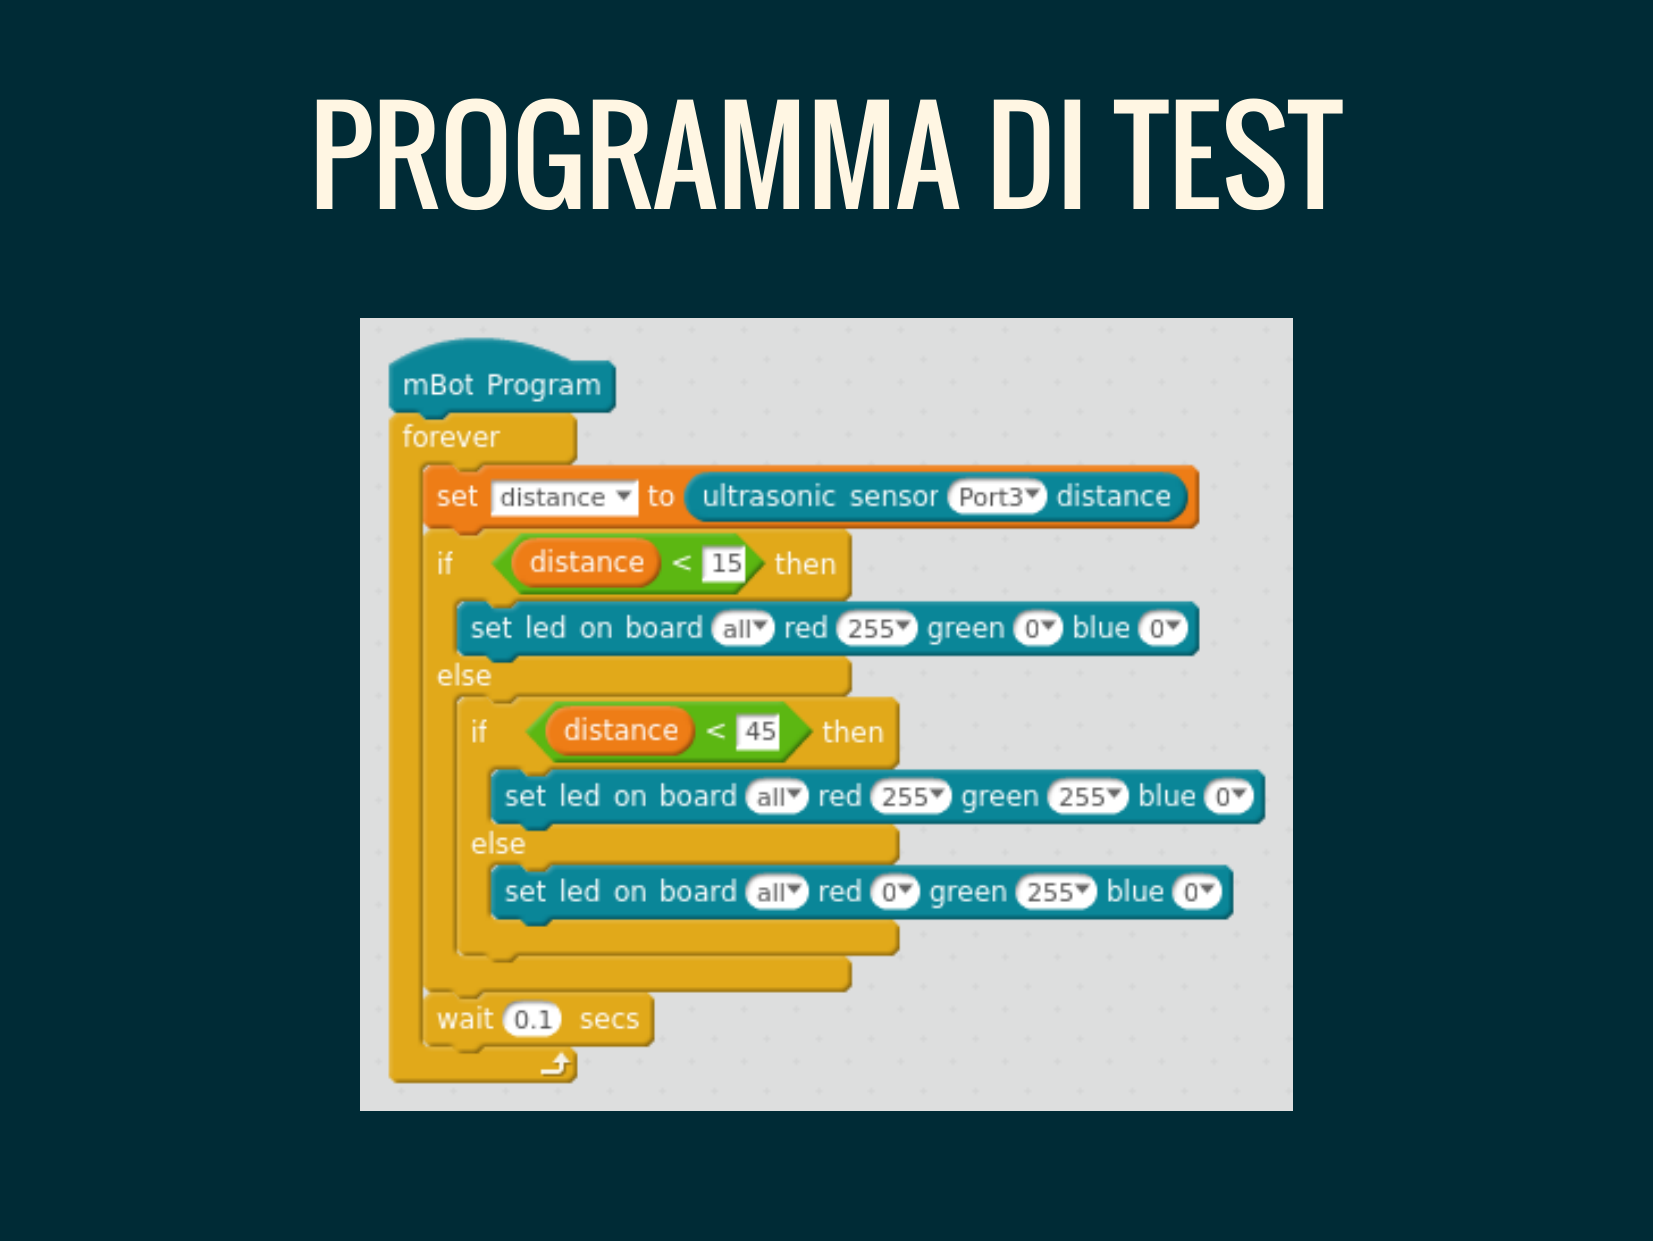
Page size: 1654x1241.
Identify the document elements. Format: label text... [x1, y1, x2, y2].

title Programma di test [82, 49, 1571, 257]
picture [361, 319, 1292, 1110]
